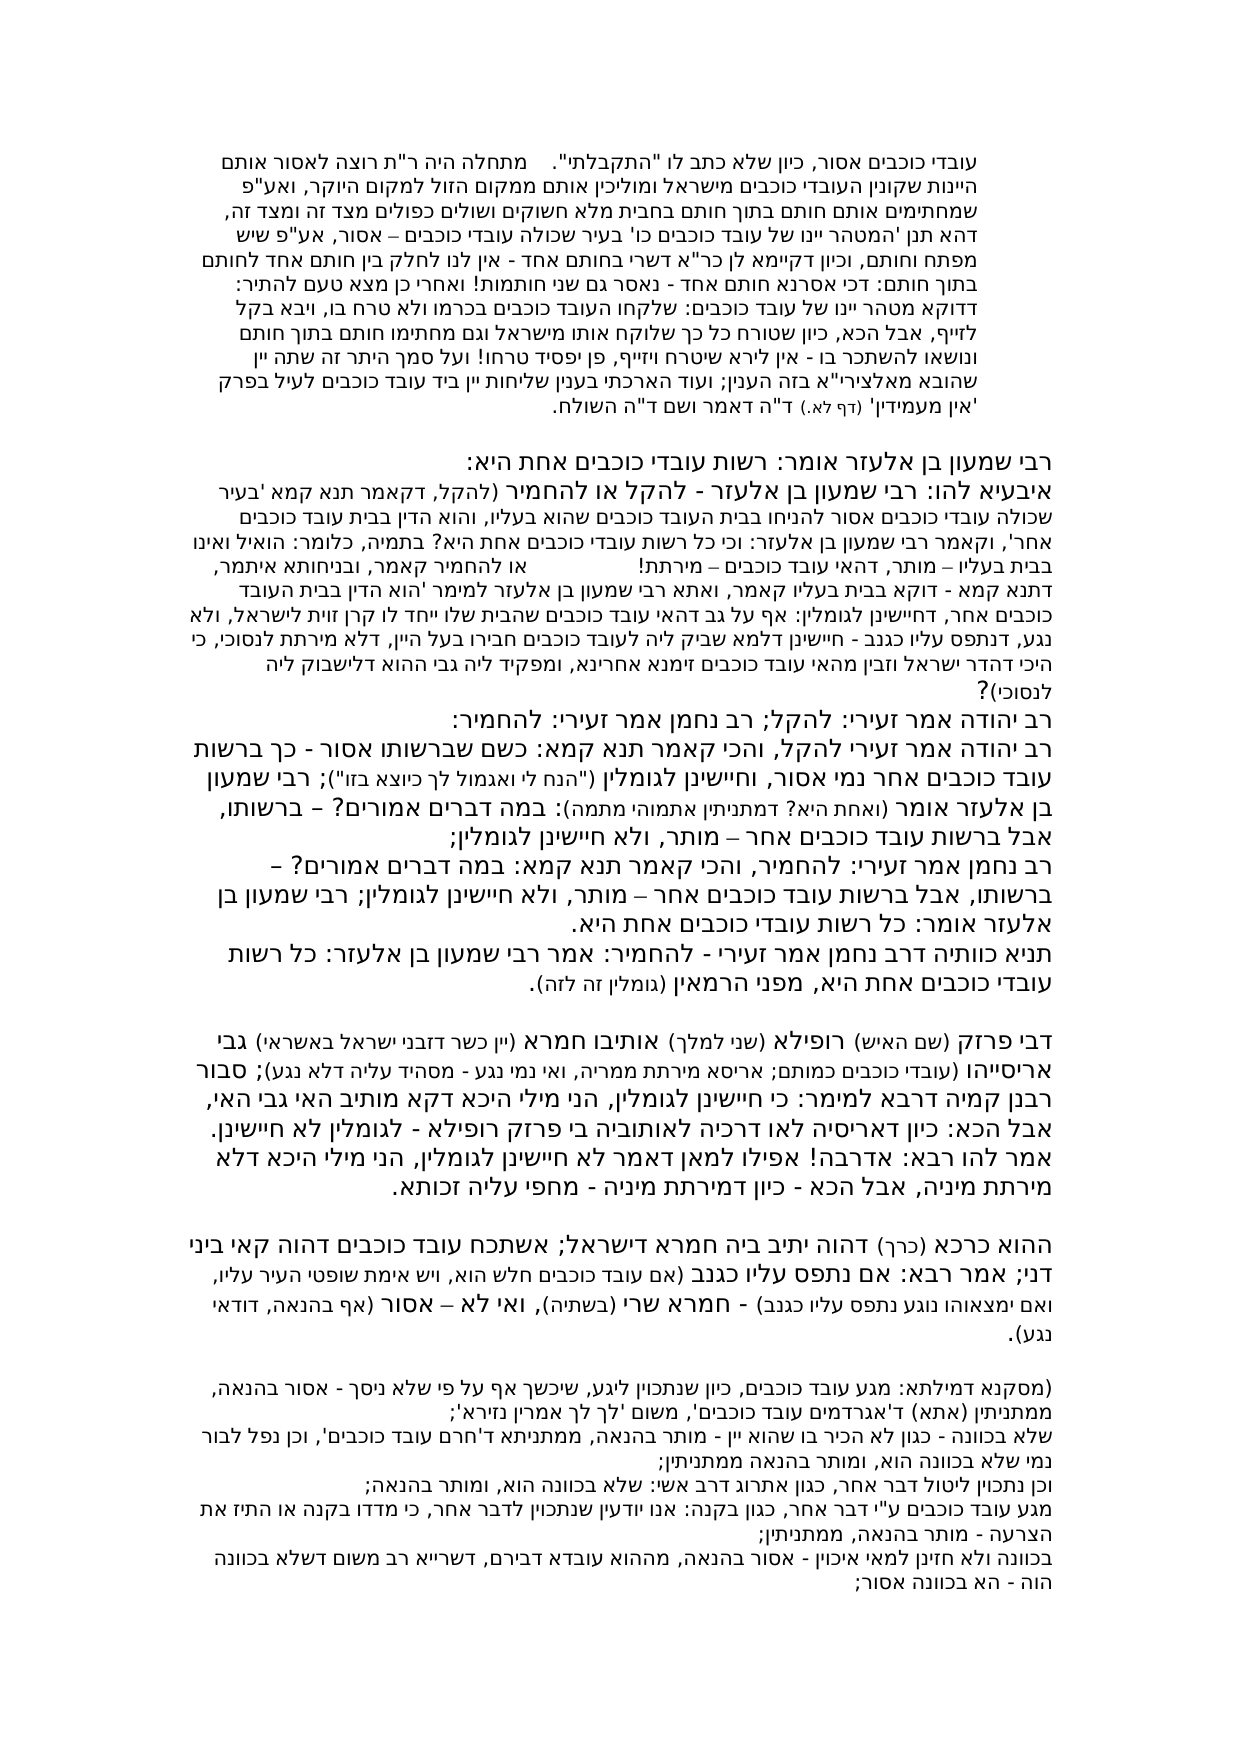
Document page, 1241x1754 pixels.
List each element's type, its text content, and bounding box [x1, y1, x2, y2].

text עובדי כוכבים אסור, כיון שלא כתב לו "התקבלתי". מתחלה היה ר"ת רוצה לאסור אותם היינות שקונין העובדי כוכבים מישראל ומוליכין אותם ממקום הזול למקום היוקר, ואע"פ שמחתימים אותם חותם בתוך חותם בחבית מלא חשוקים ושולים כפולים מצד זה ומצד זה, דהא תנן 'המטהר יינו של עובד כוכבים כו' בעיר שכולה עובדי כוכבים – אסור, אע"פ שיש מפתח וחותם, וכיון דקיימא לן כר"א דשרי בחותם אחד - אין לנו לחלק בין חותם אחד לחותם בתוך חותם: דכי אסרנא חותם אחד - נאסר גם שני חותמות! ואחרי כן מצא טעם להתיר: דדוקא מטהר יינו של עובד כוכבים: שלקחו העובד כוכבים בכרמו ולא טרח בו, ויבא בקל לזייף, אבל הכא, כיון שטורח כל כך שלוקח אותו מישראל וגם מחתימו חותם בתוך חותם ונושאו להשתכר בו - אין לירא שיטרח ויזייף, פן יפסיד טרחו! ועל סמך היתר זה שתה יין שהובא מאלצירי"א בזה הענין; ועוד הארכתי בענין שליחות יין ביד עובד כוכבים לעיל בפרק 'אין מעמידין' (דף לא.) ד"ה דאמר ושם ד"ה השולח. [187, 150, 978, 418]
text מגע עובד כוכבים ע"י דבר אחר, כגון בקנה: אנו יודעין שנתכוין לדבר אחר, כי מדדו בקנה או התיז את הצרעה - מותר בהנאה, ממתניתין; [187, 1497, 1053, 1546]
text דבי פרזק (שם האיש) רופילא (שני למלך) אותיבו חמרא (יין כשר דזבני ישראל באשראי) גבי אריסייהו (עובדי כוכבים כמותם; אריסא מירתת ממריה, ואי נמי נגע - מסהיד עליה דלא נגע); סבור רבנן קמיה דרבא למימר: כי חיישינן לגומלין, הני מילי היכא דקא מותיב האי גבי האי, אבל הכא: כיון דאריסיה לאו דרכיה לאותוביה בי פרזק רופילא - לגומלין לא חיישינן. [187, 1026, 1053, 1143]
text אמר להו רבא: אדרבה! אפילו למאן דאמר לא חיישינן לגומלין, הני מילי היכא דלא מירתת מיניה, אבל הכא - כיון דמירתת מיניה - מחפי עליה זכותא. [187, 1143, 1053, 1201]
text ההוא כרכא (כרך) דהוה יתיב ביה חמרא דישראל; אשתכח עובד כוכבים דהוה קאי ביני דני; אמר רבא: אם נתפס עליו כגנב (אם עובד כוכבים חלש הוא, ויש אימת שופטי העיר עליו, ואם ימצאוהו נוגע נתפס עליו כגנב) - חמרא שרי (בשתיה), ואי לא – אסור (אף בהנאה, דודאי נגע). [187, 1230, 1053, 1347]
text רב נחמן אמר זעירי: להחמיר, והכי קאמר תנא קמא: במה דברים אמורים? – ברשותו, אבל ברשות עובד כוכבים אחר – מותר, ולא חיישינן לגומלין; רבי שמעון בן אלעזר אומר: כל רשות עובדי כוכבים אחת היא. [187, 851, 1053, 939]
text רב יהודה אמר זעירי: להקל; רב נחמן אמר זעירי: להחמיר: [187, 705, 1053, 734]
text (מסקנא דמילתא: מגע עובד כוכבים, כיון שנתכוין ליגע, שיכשך אף על פי שלא ניסך - אסור בהנאה, ממתניתין (אתא) ד'אגרדמים עובד כוכבים', משום 'לך לך אמרין נזירא'; [187, 1376, 1053, 1424]
text איבעיא להו: רבי שמעון בן אלעזר - להקל או להחמיר (להקל, דקאמר תנא קמא 'בעיר שכולה עובדי כוכבים אסור להניחו בבית העובד כוכבים שהוא בעליו, והוא הדין בבית עובד כוכבים אחר', וקאמר רבי שמעון בן אלעזר: וכי כל רשות עובדי כוכבים אחת היא? בתמיה, כלומר: הואיל ואינו בבית בעליו – מותר, דהאי עובד כוכבים – מירתת! או להחמיר קאמר, ובניחותא איתמר, דתנא קמא - דוקא בבית בעליו קאמר, ואתא רבי שמעון בן אלעזר למימר 'הוא הדין בבית העובד כוכבים אחר, דחיישינן לגומלין: אף על גב דהאי עובד כוכבים שהבית שלו ייחד לו קרן זוית לישראל, ולא נגע, דנתפס עליו כגנב - חיישינן דלמא שביק ליה לעובד כוכבים חבירו בעל היין, דלא מירתת לנסוכי, כי היכי דהדר ישראל וזבין מהאי עובד כוכבים זימנא אחרינא, ומפקיד ליה גבי ההוא דלישבוק ליה לנסוכי)? [187, 476, 1053, 705]
text רב יהודה אמר זעירי להקל, והכי קאמר תנא קמא: כשם שברשותו אסור - כך ברשות עובד כוכבים אחר נמי אסור, וחיישינן לגומלין ("הנח לי ואגמול לך כיוצא בזו"); רבי שמעון בן אלעזר אומר (ואחת היא? דמתניתין אתמוהי מתמה): במה דברים אמורים? – ברשותו, אבל ברשות עובד כוכבים אחר – מותר, ולא חיישינן לגומלין; [187, 734, 1053, 851]
text שלא בכוונה - כגון לא הכיר בו שהוא יין - מותר בהנאה, ממתניתא ד'חרם עובד כוכבים', וכן נפל לבור נמי שלא בכוונה הוא, ומותר בהנאה ממתניתין; [187, 1424, 1053, 1473]
text וכן נתכוין ליטול דבר אחר, כגון אתרוג דרב אשי: שלא בכוונה הוא, ומותר בהנאה; [187, 1473, 1053, 1497]
text בכוונה ולא חזינן למאי איכוין - אסור בהנאה, מההוא עובדא דבירם, דשרייא רב משום דשלא בכוונה הוה - הא בכוונה אסור; [187, 1546, 1053, 1595]
text רבי שמעון בן אלעזר אומר: רשות עובדי כוכבים אחת היא: [187, 447, 1053, 476]
text תניא כוותיה דרב נחמן אמר זעירי - להחמיר: אמר רבי שמעון בן אלעזר: כל רשות עובדי כוכבים אחת היא, מפני הרמאין (גומלין זה לזה). [187, 939, 1053, 997]
